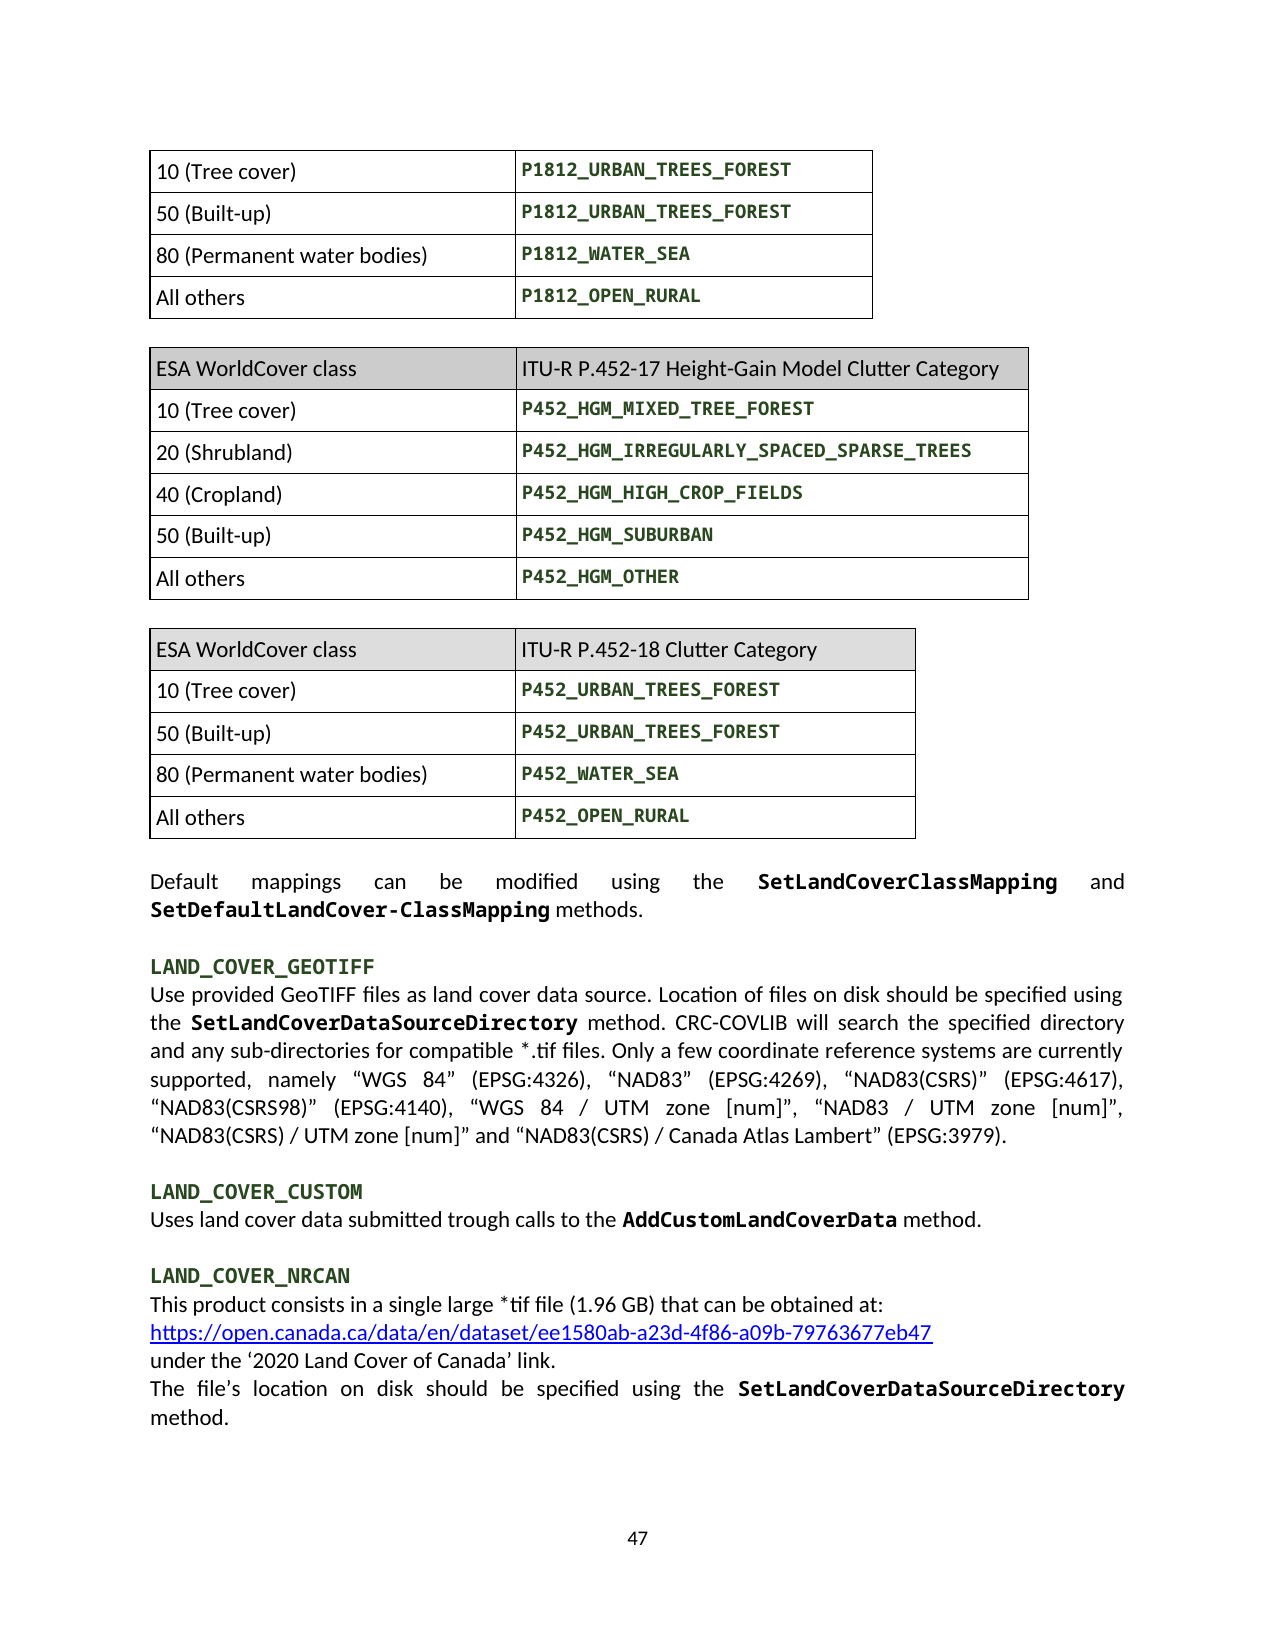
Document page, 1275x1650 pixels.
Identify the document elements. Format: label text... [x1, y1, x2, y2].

table_cell P452_HGM_SUBURBAN [517, 516, 1028, 557]
table_header ESA WorldCover class [151, 629, 515, 670]
table_cell P452_HGM_IRREGULARLY_SPACED_SPARSE_TREES [517, 432, 1028, 473]
table_cell P1812_WATER_SEA [516, 235, 872, 276]
text The file’s location on disk should be specified using the SetLandCoverDataSourceDirectory method. [150, 1374, 1125, 1431]
text LAND_COVER_NRCAN [150, 1262, 1125, 1290]
table_cell All others [151, 558, 516, 599]
text LAND_COVER_GEOTIFF [150, 952, 1125, 980]
table_cell P452_HGM_OTHER [517, 558, 1028, 599]
table_cell 50 (Built-up) [151, 193, 515, 234]
table_cell P452_WATER_SEA [516, 755, 915, 796]
table_header ITU-R P.452-18 Clutter Category [516, 629, 915, 670]
table_cell 80 (Permanent water bodies) [151, 755, 515, 796]
table_cell P1812_URBAN_TREES_FOREST [516, 193, 872, 234]
text Use provided GeoTIFF files as land cover data source. Location of files on disk should be specified using the SetLandCoverDataSourceDirectory method. CRC-COVLIB will search the specified directory and any sub-directories for compatible *.tif files. Only a few coordinate reference systems are currently supported, namely “WGS 84” (EPSG:4326), “NAD83” (EPSG:4269), “NAD83(CSRS)” (EPSG:4617), “NAD83(CSRS98)” (EPSG:4140), “WGS 84 / UTM zone [num]”, “NAD83 / UTM zone [num]”, “NAD83(CSRS) / UTM zone [num]” and “NAD83(CSRS) / Canada Atlas Lambert” (EPSG:3979). [150, 980, 1125, 1149]
table_cell 20 (Shrubland) [151, 432, 516, 473]
table_cell P452_OPEN_RURAL [516, 797, 915, 838]
table_cell P452_HGM_HIGH_CROP_FIELDS [517, 474, 1028, 515]
table_cell All others [151, 797, 515, 838]
text Default mappings can be modified using the SetLandCoverClassMapping and SetDefaultLandCover-ClassMapping methods. [150, 867, 1125, 924]
table_cell All others [151, 277, 515, 318]
table_cell P452_URBAN_TREES_FOREST [516, 713, 915, 754]
text https://open.canada.ca/data/en/dataset/ee1580ab-a23d-4f86-a09b-79763677eb47 [150, 1318, 1125, 1346]
table_cell 10 (Tree cover) [151, 671, 515, 712]
table_cell P452_HGM_MIXED_TREE_FOREST [517, 390, 1028, 431]
text Uses land cover data submitted trough calls to the AddCustomLandCoverData method. [150, 1205, 1125, 1234]
table_header ITU-R P.452-17 Height-Gain Model Clutter Category [517, 348, 1028, 389]
table_cell P1812_OPEN_RURAL [516, 277, 872, 318]
table_cell 50 (Built-up) [151, 516, 516, 557]
table_header ESA WorldCover class [151, 348, 516, 389]
text This product consists in a single large *tif file (1.96 GB) that can be obtained at: [150, 1290, 1125, 1318]
table_cell 10 (Tree cover) [151, 390, 516, 431]
table_cell 10 (Tree cover) [151, 151, 515, 192]
table_cell P1812_URBAN_TREES_FOREST [516, 151, 872, 192]
text LAND_COVER_CUSTOM [150, 1177, 1125, 1205]
table_cell 50 (Built-up) [151, 713, 515, 754]
table_cell P452_URBAN_TREES_FOREST [516, 671, 915, 712]
table_cell 40 (Cropland) [151, 474, 516, 515]
table_cell 80 (Permanent water bodies) [151, 235, 515, 276]
text under the ‘2020 Land Cover of Canada’ link. [150, 1346, 1125, 1374]
